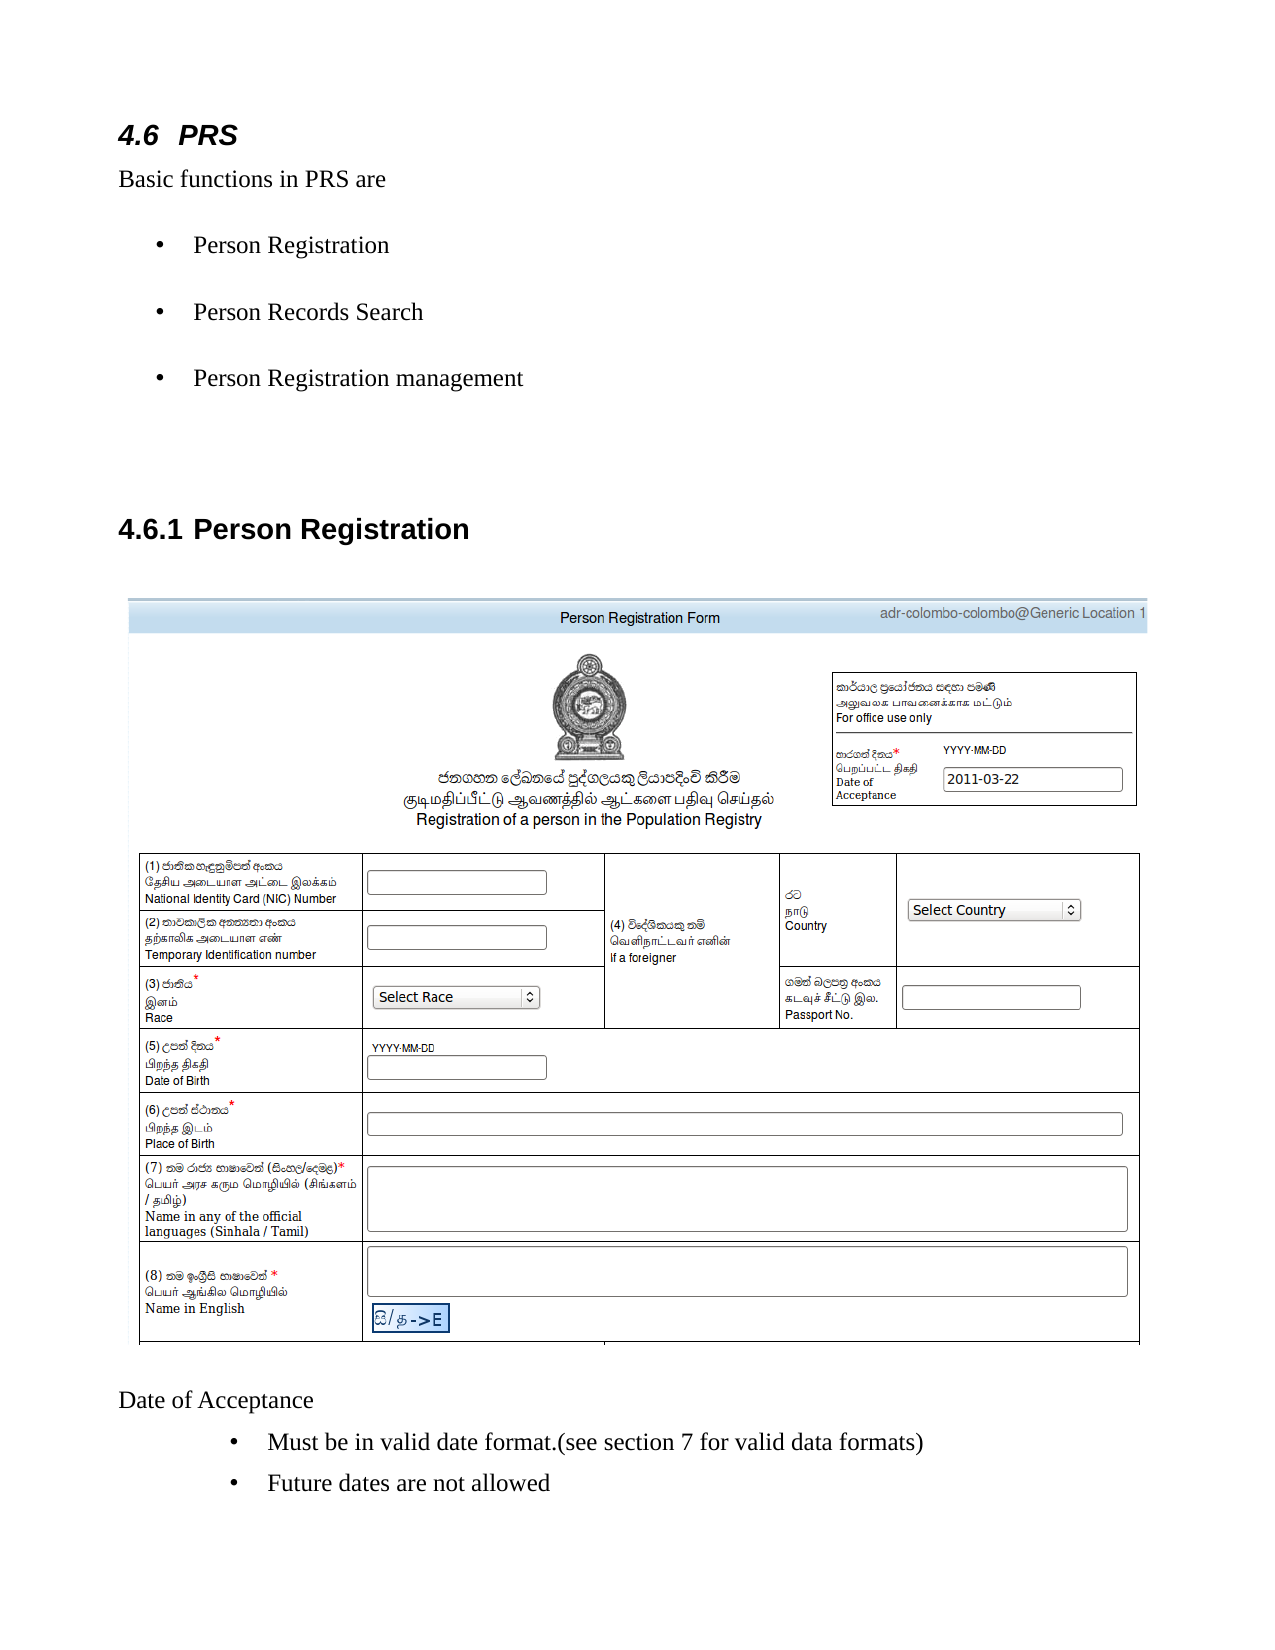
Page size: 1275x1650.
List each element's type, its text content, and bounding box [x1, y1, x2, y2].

list Future dates are not allowed [229, 1468, 1157, 1497]
subtitle Person Registration [118, 512, 1157, 545]
picture [127, 598, 1148, 1345]
subtitle Person Records Search [156, 297, 1157, 325]
text Basic functions in PRS are [118, 164, 1157, 193]
text Date of Acceptance [118, 1385, 1157, 1414]
subtitle Person Registration [156, 230, 1157, 259]
subtitle Person Registration management [156, 363, 1157, 392]
subtitle PRS [118, 118, 1157, 152]
list Must be in valid date format.(see section 7 for valid data formats) [229, 1427, 1157, 1455]
